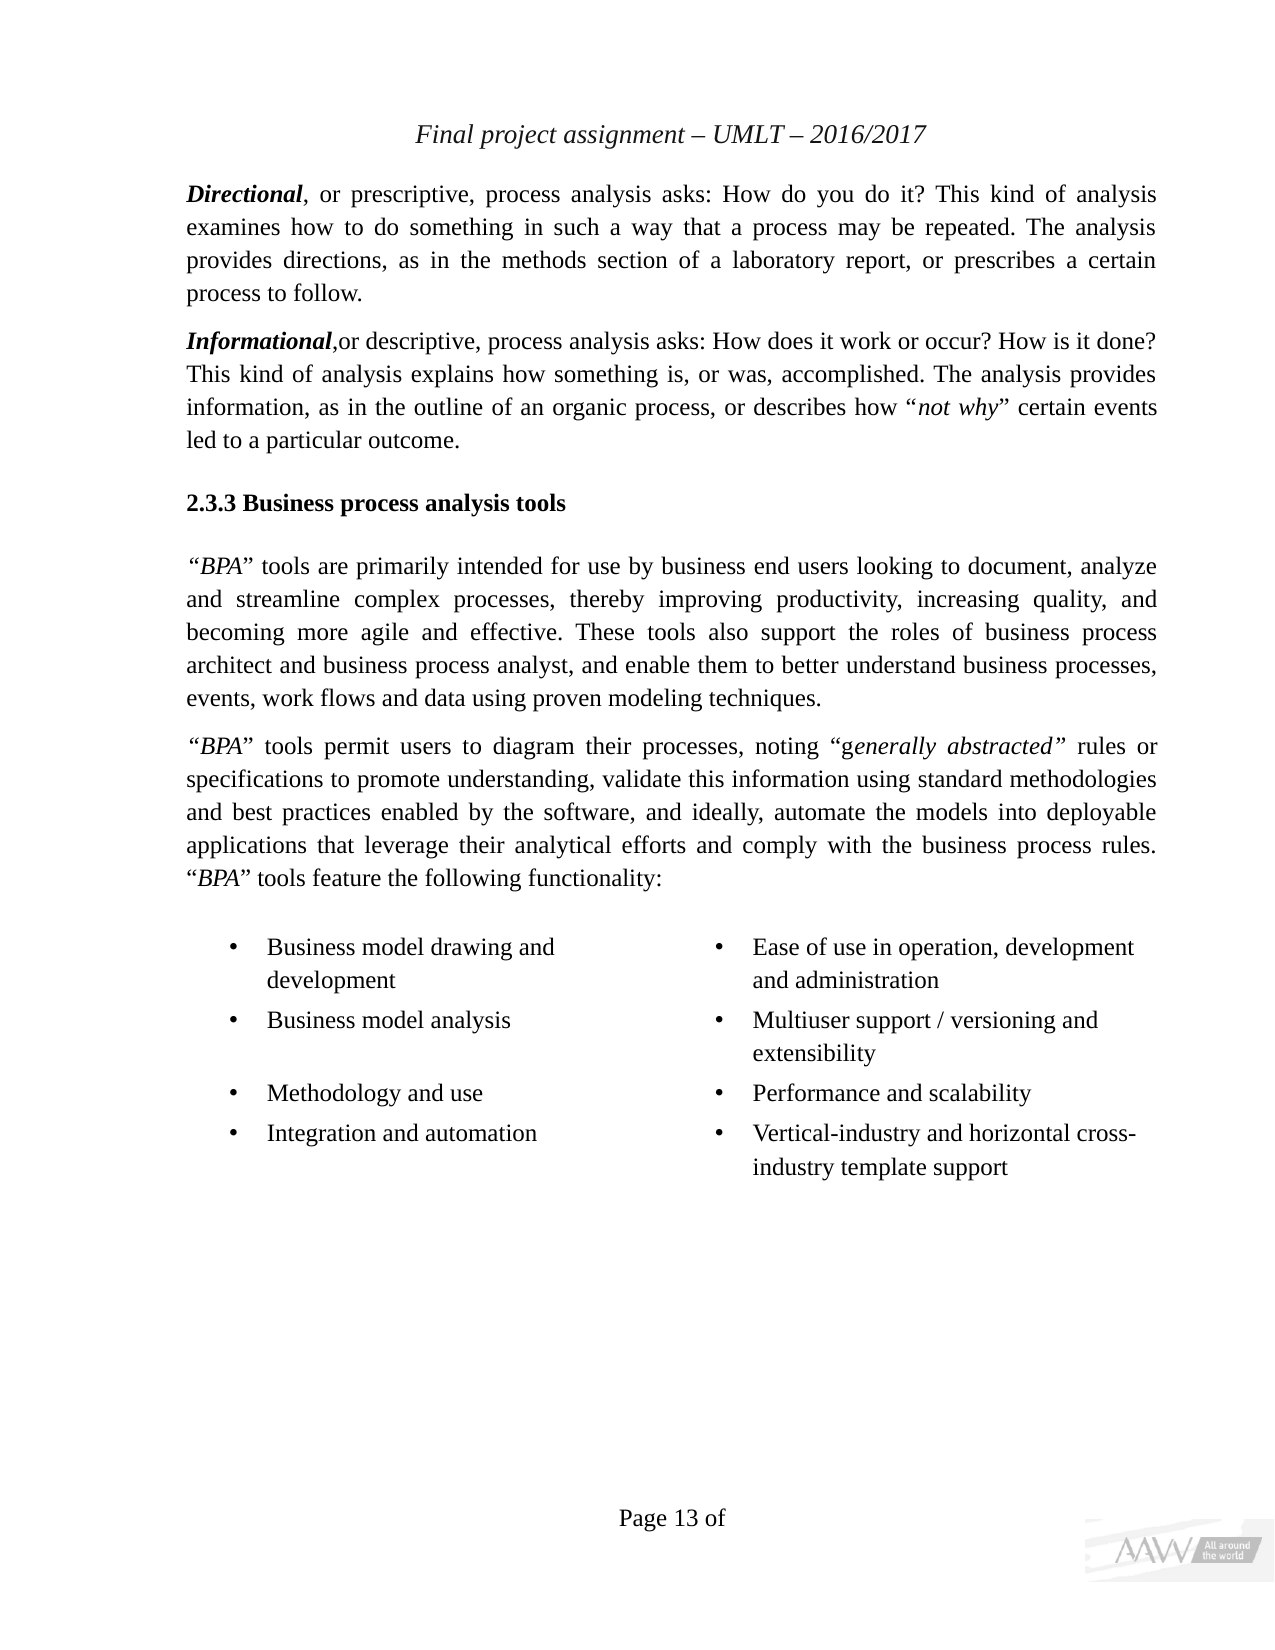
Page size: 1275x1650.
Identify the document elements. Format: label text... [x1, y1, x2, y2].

text Directional, or prescriptive, process analysis asks: How do you do it? This kind of analysis examines how to do something in such a way that a process may be repeated. The analysis provides directions, as in the methods section of a laboratory report, or prescribes a certain process to follow. [186, 179, 1158, 307]
table_cell Multiuser support / versioning and extensibility [672, 999, 1158, 1073]
table_cell Performance and scalability [672, 1073, 1158, 1113]
table_header Business model drawing and development [186, 926, 672, 999]
table_header Ease of use in operation, development and administration [672, 926, 1158, 999]
text Informational,or descriptive, process analysis asks: How does it work or occur? How is it done? This kind of analysis explains how something is, or was, accomplished. The analysis provides information, as in the outline of an organic process, or describes how “not why” certain events led to a particular outcome. [186, 326, 1158, 454]
table_cell Business model analysis [186, 999, 672, 1073]
table_cell Vertical-industry and horizontal cross-industry template support [672, 1113, 1158, 1186]
text “BPA” tools are primarily intended for use by business end users looking to document, analyze and streamline complex processes, thereby improving productivity, increasing quality, and becoming more agile and effective. These tools also support the roles of business process architect and business process analyst, and enable them to better understand business processes, events, work flows and data using proven modeling techniques. [186, 551, 1158, 712]
text “BPA” tools permit users to diagram their processes, noting “generally abstracted” rules or specifications to promote understanding, validate this information using standard methodologies and best practices enabled by the software, and ideally, automate the models into deployable applications that leverage their analytical efforts and comply with the business process rules. “BPA” tools feature the following functionality: [186, 731, 1158, 892]
table_cell Methodology and use [186, 1073, 672, 1113]
picture [1085, 1519, 1275, 1582]
subtitle 2.3.3 Business process analysis tools [186, 488, 1158, 517]
table_cell Integration and automation [186, 1113, 672, 1186]
